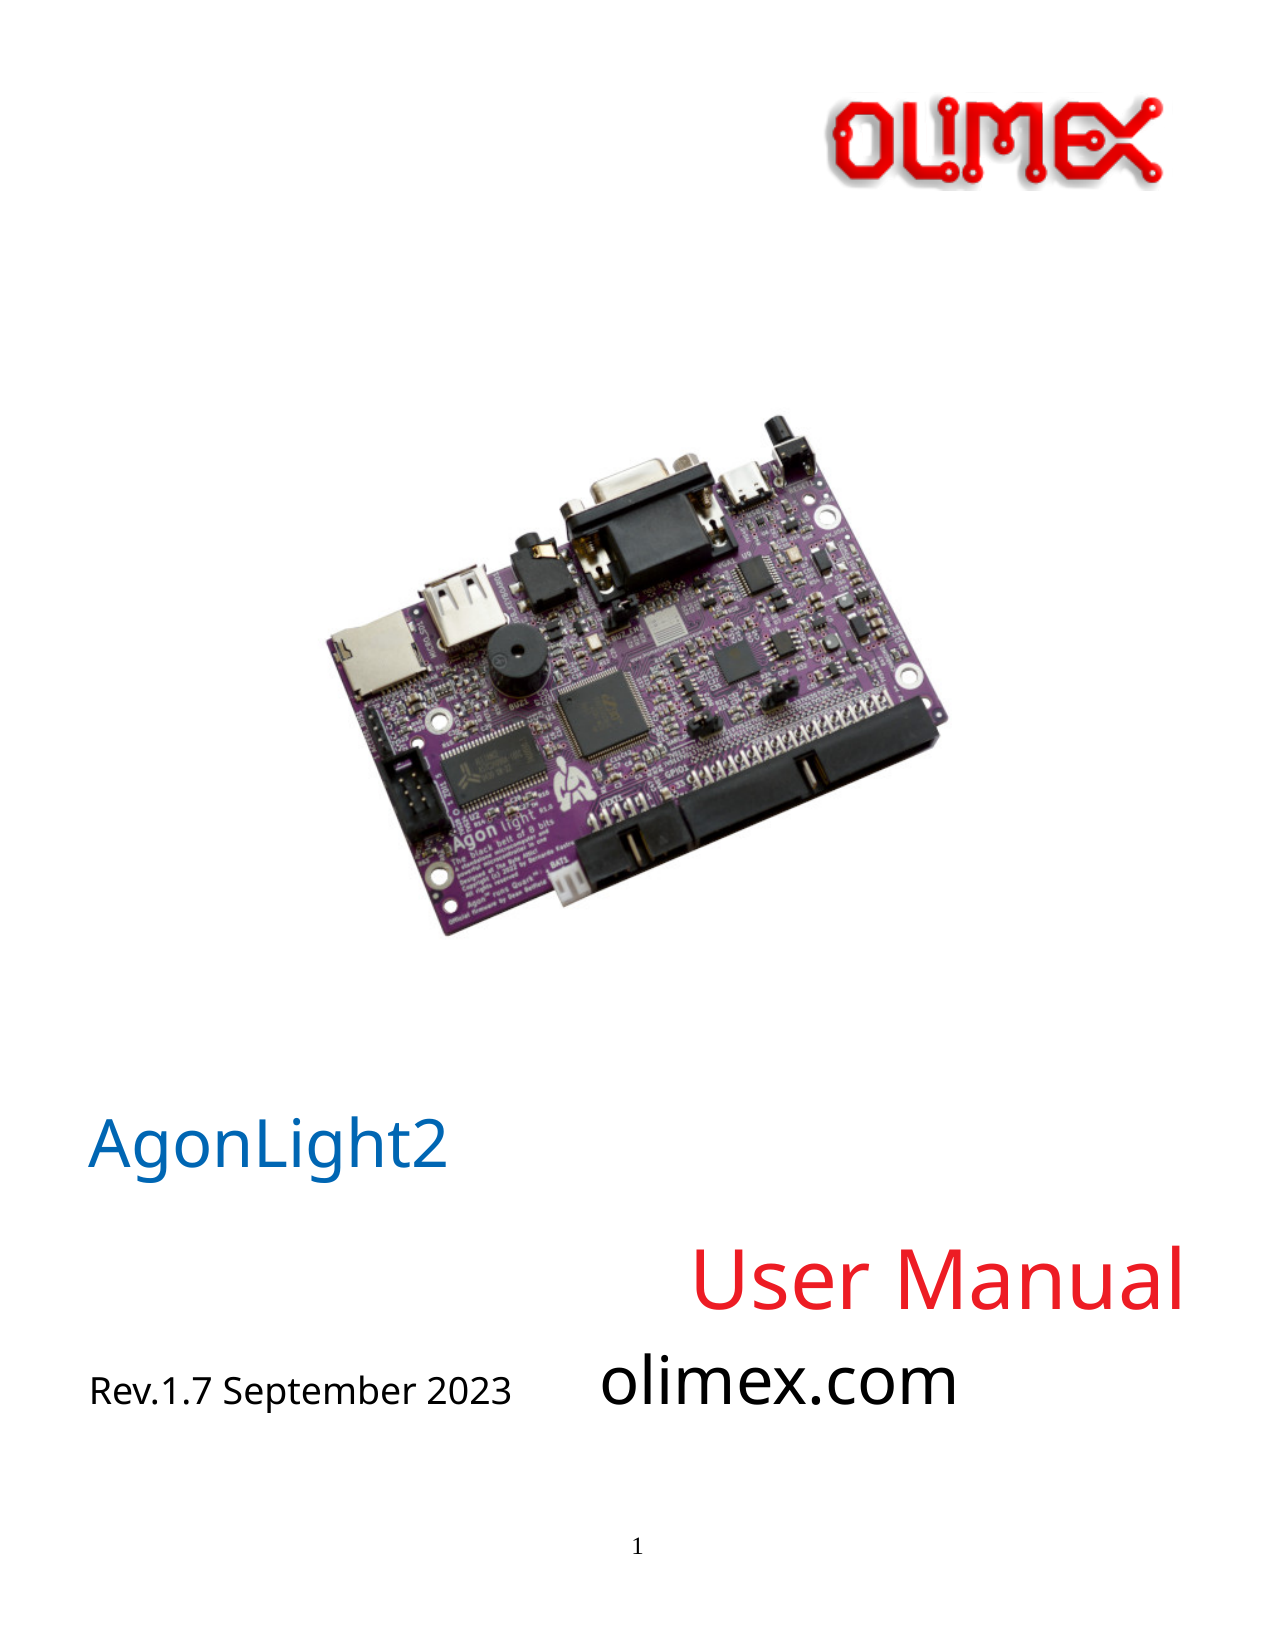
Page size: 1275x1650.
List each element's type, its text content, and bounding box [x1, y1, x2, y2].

text Rev.1.7 September 2023 olimex.com [88, 1349, 1186, 1418]
text User Manual [88, 1208, 1186, 1335]
picture [811, 88, 1187, 191]
text AgonLight2 [88, 1066, 1186, 1193]
picture [298, 337, 977, 1015]
